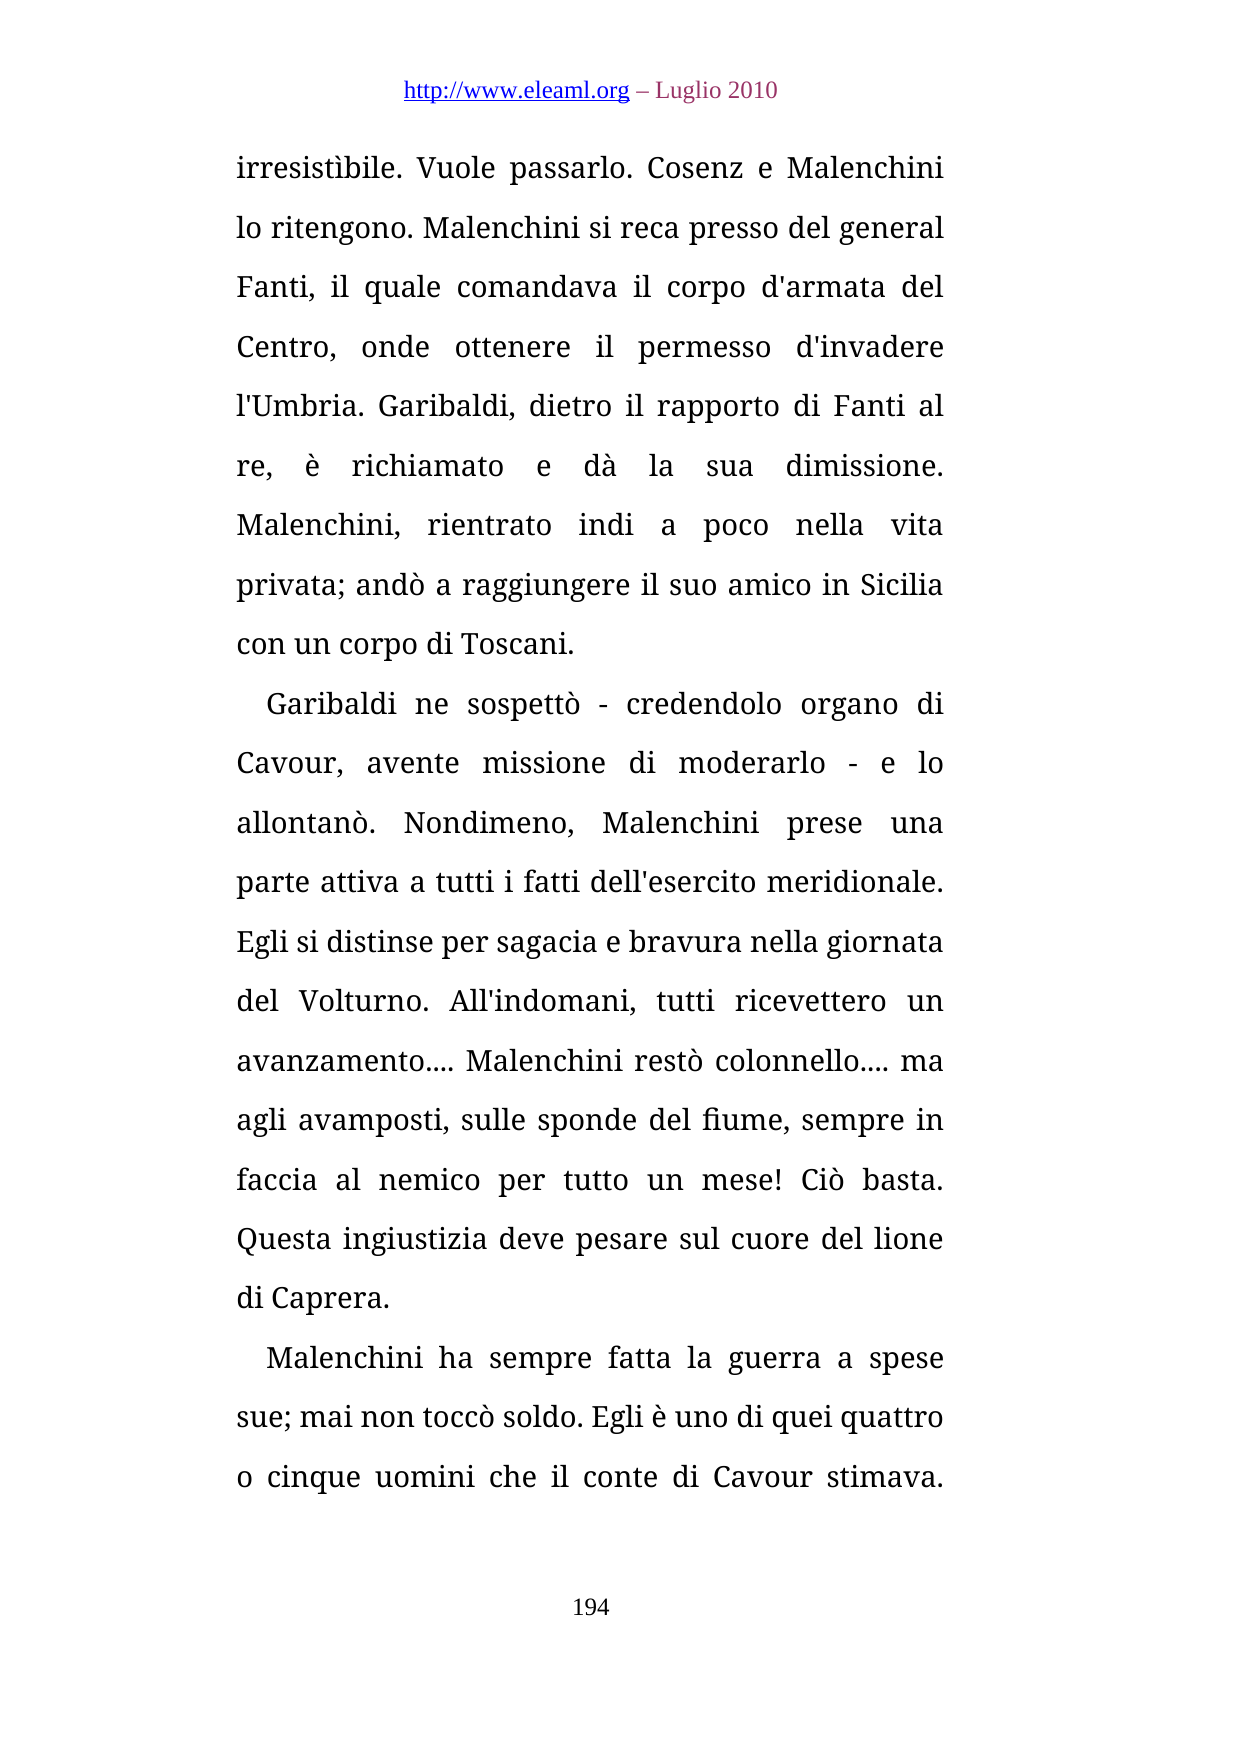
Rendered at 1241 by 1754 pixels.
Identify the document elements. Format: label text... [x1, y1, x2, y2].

text Garibaldi ne sospettò - credendolo organo di Cavour, avente missione di moderarlo - e lo allontanò. Nondimeno, Malenchini prese una parte attiva a tutti i fatti dell'esercito meridionale. Egli si distinse per sagacia e bravura nella giornata del Volturno. All'indomani, tutti ricevettero un avanzamento.... Malenchini restò colonnello.... ma agli avamposti, sulle sponde del fiume, sempre in faccia al nemico per tutto un mese! Ciò basta. Questa ingiustizia deve pesare sul cuore del lione di Caprera. [236, 683, 945, 1317]
text irresistìbile. Vuole passarlo. Cosenz e Malenchini lo ritengono. Malenchini si reca presso del general Fanti, il quale comandava il corpo d'armata del Centro, onde ottenere il permesso d'invadere l'Umbria. Garibaldi, dietro il rapporto di Fanti al re, è richiamato e dà la sua dimissione. Malenchini, rientrato indi a poco nella vita privata; andò a raggiungere il suo amico in Sicilia con un corpo di Toscani. [236, 148, 945, 663]
text Malenchini ha sempre fatta la guerra a spese sue; mai non toccò soldo. Egli è uno di quei quattro o cinque uomini che il conte di Cavour stimava. [236, 1337, 945, 1496]
